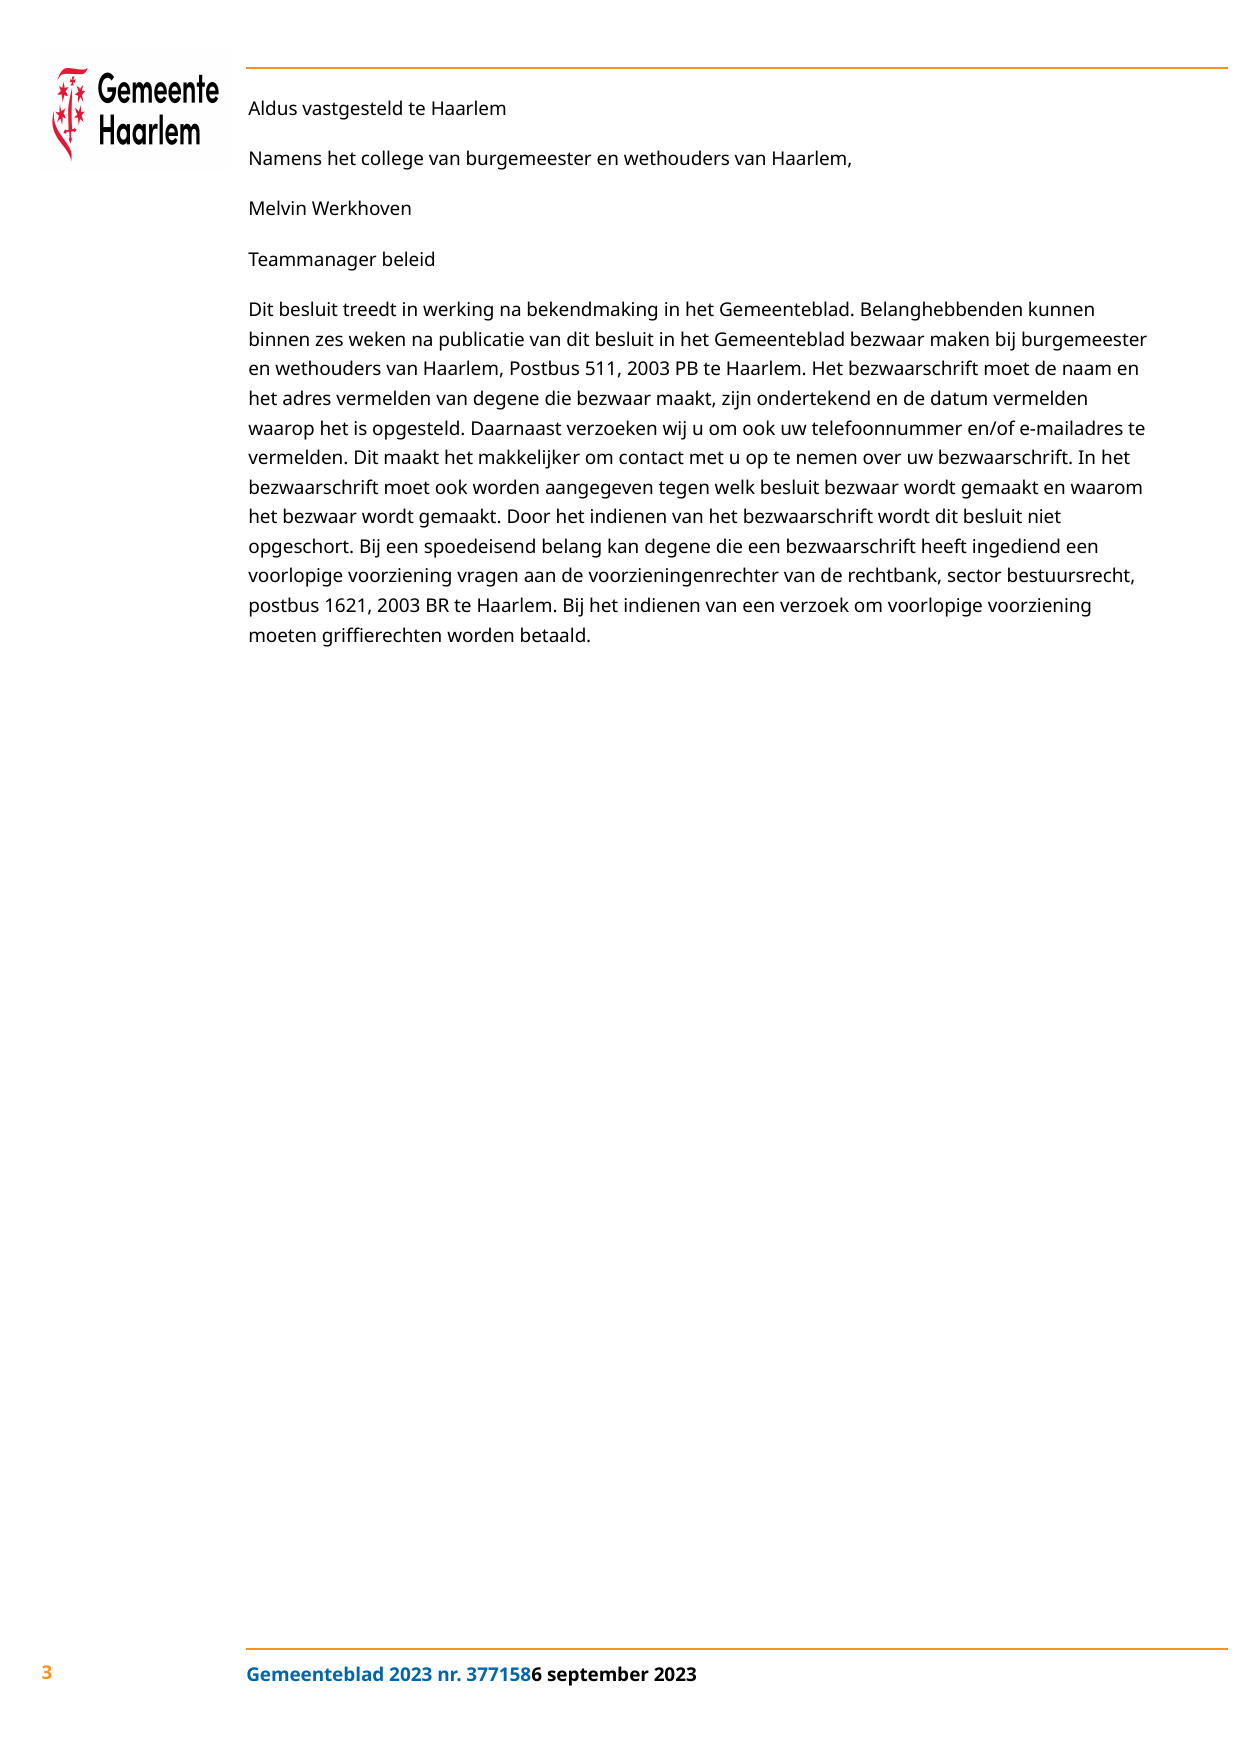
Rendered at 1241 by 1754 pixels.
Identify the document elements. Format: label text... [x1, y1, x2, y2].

text Aldus vastgesteld te Haarlem [248, 95, 1152, 121]
picture [41, 47, 231, 172]
text Teammanager beleid [248, 246, 1152, 272]
text Melvin Werkhoven [248, 196, 1152, 221]
text Dit besluit treedt in werking na bekendmaking in het Gemeenteblad. Belanghebbenden kunnen binnen zes weken na publicatie van dit besluit in het Gemeenteblad bezwaar maken bij burgemeester en wethouders van Haarlem, Postbus 511, 2003 PB te Haarlem. Het bezwaarschrift moet de naam en het adres vermelden van degene die bezwaar maakt, zijn ondertekend en de datum vermelden waarop het is opgesteld. Daarnaast verzoeken wij u om ook uw telefoonnummer en/of e-mailadres te vermelden. Dit maakt het makkelijker om contact met u op te nemen over uw bezwaarschrift. In het bezwaarschrift moet ook worden aangegeven tegen welk besluit bezwaar wordt gemaakt en waarom het bezwaar wordt gemaakt. Door het indienen van het bezwaarschrift wordt dit besluit niet opgeschort. Bij een spoedeisend belang kan degene die een bezwaarschrift heeft ingediend een voorlopige voorziening vragen aan de voorzieningenrechter van de rechtbank, sector bestuursrecht, postbus 1621, 2003 BR te Haarlem. Bij het indienen van een verzoek om voorlopige voorziening moeten griffierechten worden betaald. [248, 296, 1152, 648]
text Namens het college van burgemeester en wethouders van Haarlem, [248, 145, 1152, 171]
